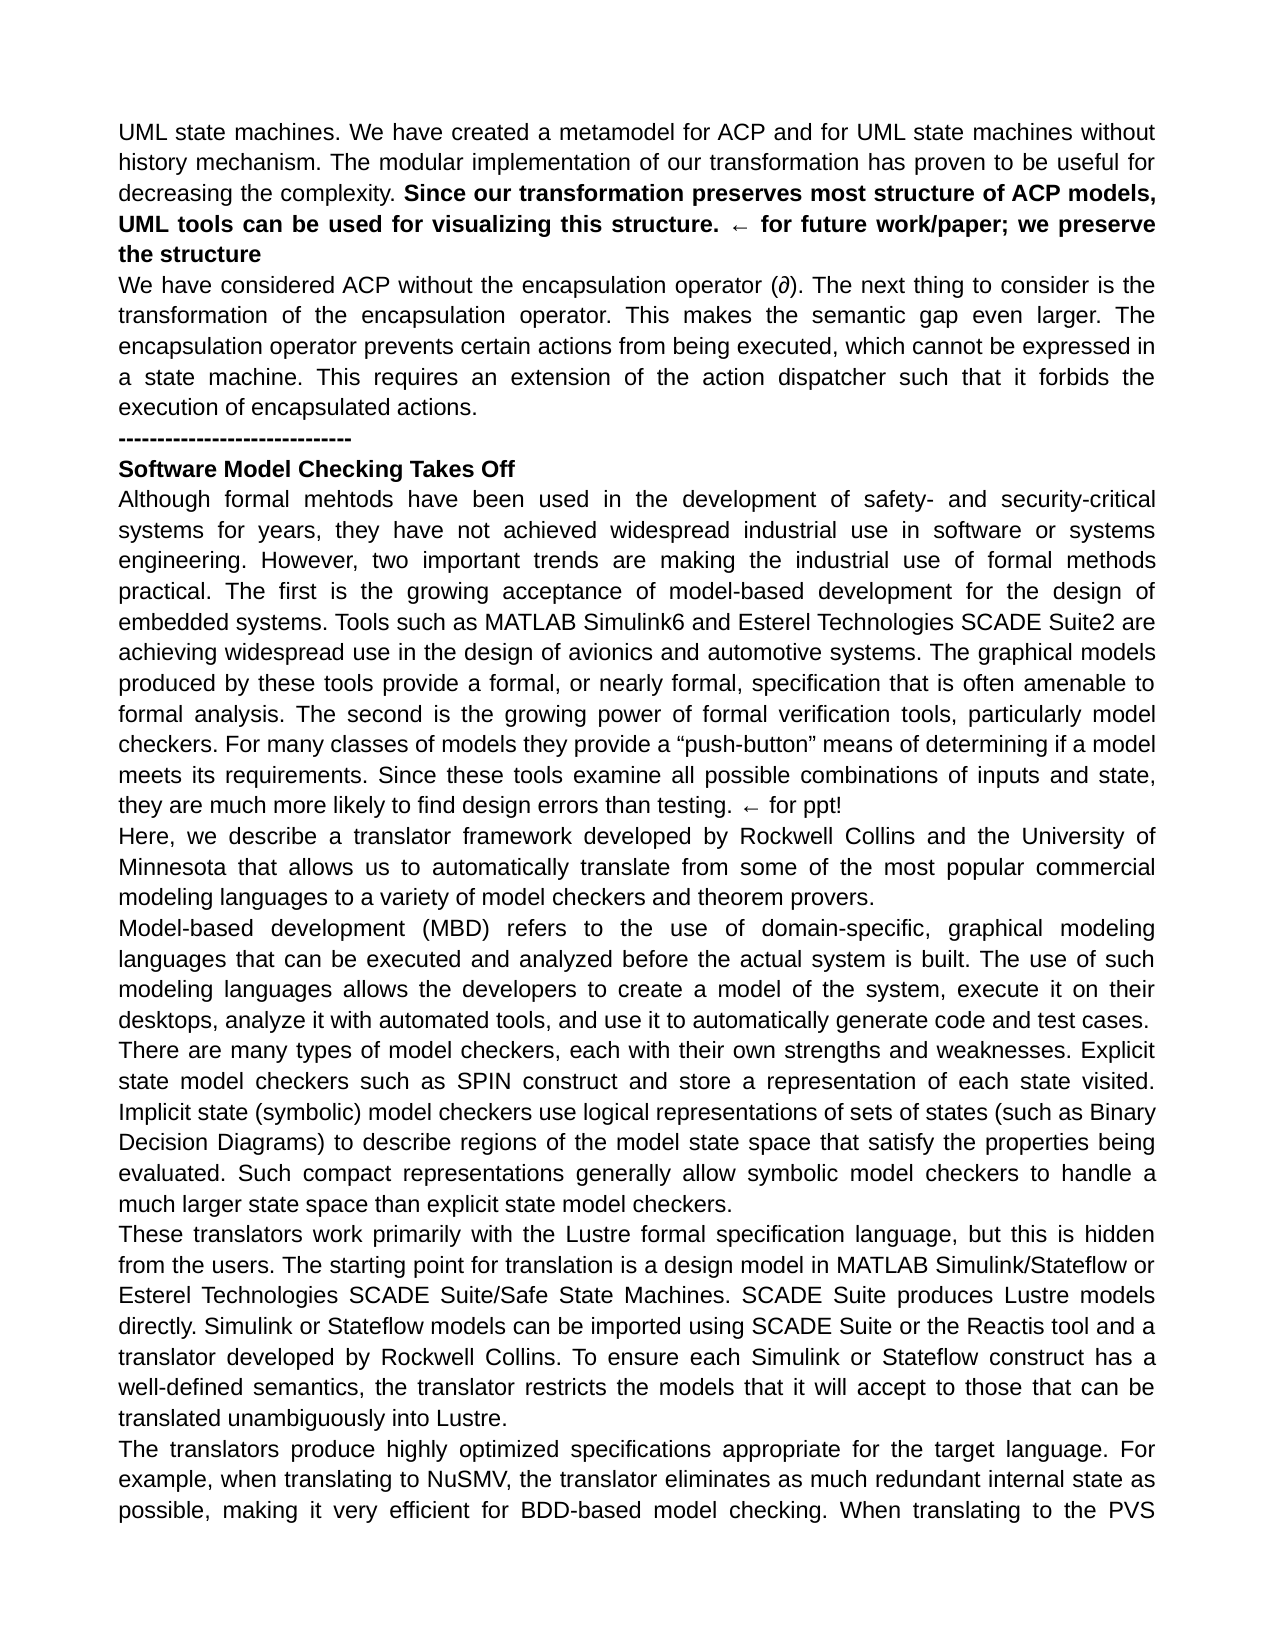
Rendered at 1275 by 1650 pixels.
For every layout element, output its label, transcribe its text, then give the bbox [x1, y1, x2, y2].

text Although formal mehtods have been used in the development of safety- and security-critical systems for years, they have not achieved widespread industrial use in software or systems engineering. However, two important trends are making the industrial use of formal methods practical. The first is the growing acceptance of model-based development for the design of embedded systems. Tools such as MATLAB Simulink6 and Esterel Technologies SCADE Suite2 are achieving widespread use in the design of avionics and automotive systems. The graphical models produced by these tools provide a formal, or nearly formal, specification that is often amenable to formal analysis. The second is the growing power of formal verification tools, particularly model checkers. For many classes of models they provide a “push-button” means of determining if a model meets its requirements. Since these tools examine all possible combinations of inputs and state, they are much more likely to find design errors than testing. ← for ppt! [118, 486, 1157, 819]
text The translators produce highly optimized specifications appropriate for the target language. For example, when translating to NuSMV, the translator eliminates as much redundant internal state as possible, making it very efficient for BDD-based model checking. When translating to the PVS [118, 1435, 1157, 1523]
text These translators work primarily with the Lustre formal specification language, but this is hidden from the users. The starting point for translation is a design model in MATLAB Simulink/Stateflow or Esterel Technologies SCADE Suite/Safe State Machines. SCADE Suite produces Lustre models directly. Simulink or Stateflow models can be imported using SCADE Suite or the Reactis tool and a translator developed by Rockwell Collins. To ensure each Simulink or Stateflow construct has a well-defined semantics, the translator restricts the models that it will accept to those that can be translated unambiguously into Lustre. [118, 1221, 1157, 1431]
text UML state machines. We have created a metamodel for ACP and for UML state machines without history mechanism. The modular implementation of our transformation has proven to be useful for decreasing the complexity. Since our transformation preserves most structure of ACP models, UML tools can be used for visualizing this structure. ← for future work/paper; we preserve the structure [118, 118, 1157, 267]
text ------------------------------ [118, 424, 1157, 451]
text Software Model Checking Takes Off [118, 455, 1157, 482]
text Here, we describe a translator framework developed by Rockwell Collins and the University of Minnesota that allows us to automatically translate from some of the most popular commercial modeling languages to a variety of model checkers and theorem provers. [118, 822, 1157, 911]
text Model-based development (MBD) refers to the use of domain-specific, graphical modeling languages that can be executed and analyzed before the actual system is built. The use of such modeling languages allows the developers to create a model of the system, execute it on their desktops, analyze it with automated tools, and use it to automatically generate code and test cases. [118, 914, 1157, 1033]
text We have considered ACP without the encapsulation operator (∂). The next thing to consider is the transformation of the encapsulation operator. This makes the semantic gap even larger. The encapsulation operator prevents certain actions from being executed, which cannot be expressed in a state machine. This requires an extension of the action dispatcher such that it forbids the execution of encapsulated actions. [118, 271, 1157, 421]
text There are many types of model checkers, each with their own strengths and weaknesses. Explicit state model checkers such as SPIN construct and store a representation of each state visited. Implicit state (symbolic) model checkers use logical representations of sets of states (such as Binary Decision Diagrams) to describe regions of the model state space that satisfy the properties being evaluated. Such compact representations generally allow symbolic model checkers to handle a much larger state space than explicit state model checkers. [118, 1037, 1157, 1217]
